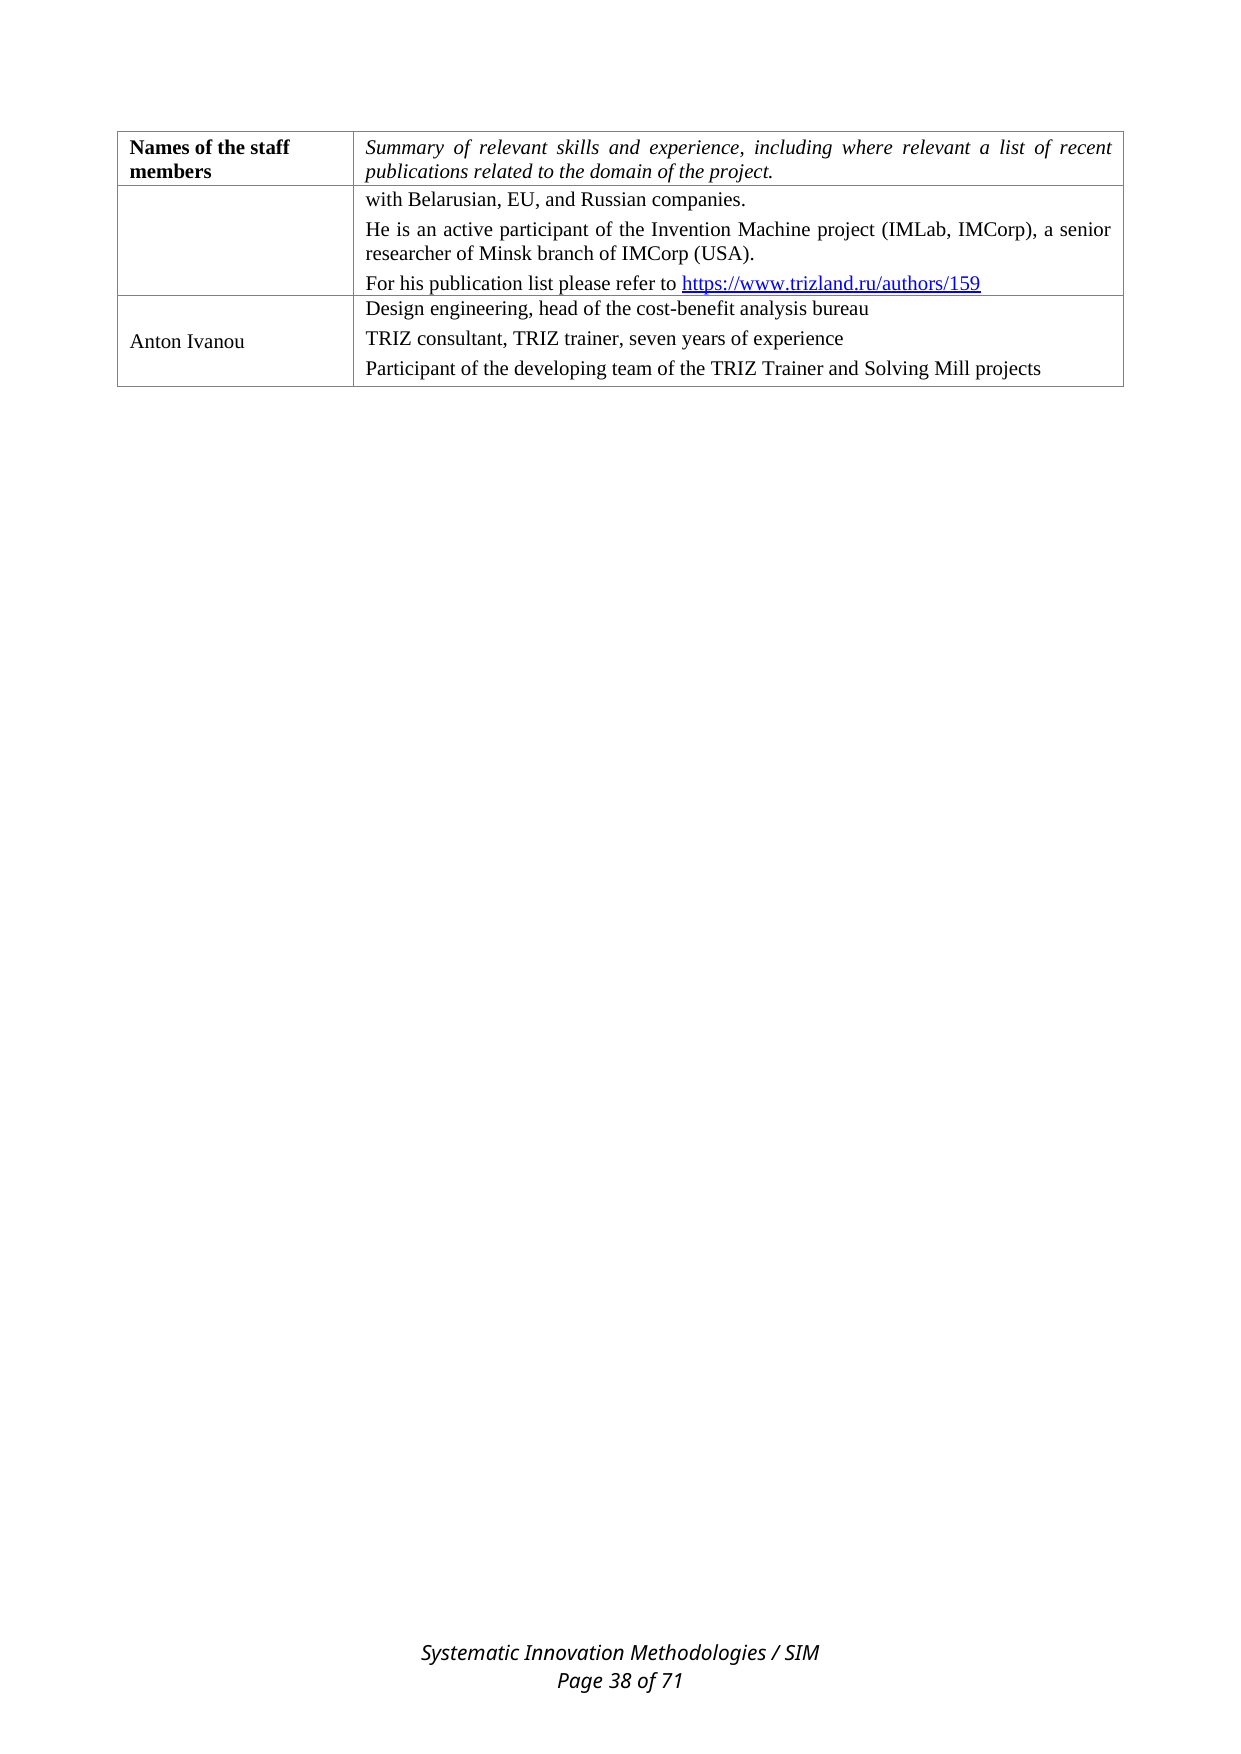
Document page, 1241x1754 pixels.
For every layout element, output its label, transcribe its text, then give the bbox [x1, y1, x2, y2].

table_cell Anton Ivanou [118, 296, 353, 386]
table_header Summary of relevant skills and experience, including where relevant a list of recent publications related to the domain of the project. [354, 132, 1123, 185]
table_cell with Belarusian, EU, and Russian companies. He is an active participant of the Invention Machine project (IMLab, IMCorp), a senior researcher of Minsk branch of IMCorp (USA). For his publication list please refer to https://www.trizland.ru/authors/159 [354, 186, 1123, 294]
table_header Names of the staff members [118, 132, 353, 185]
table_cell Design engineering, head of the cost-benefit analysis bureau TRIZ consultant, TRIZ trainer, seven years of experience Participant of the developing team of the TRIZ Trainer and Solving Mill projects [354, 296, 1123, 386]
table_cell [118, 186, 353, 294]
